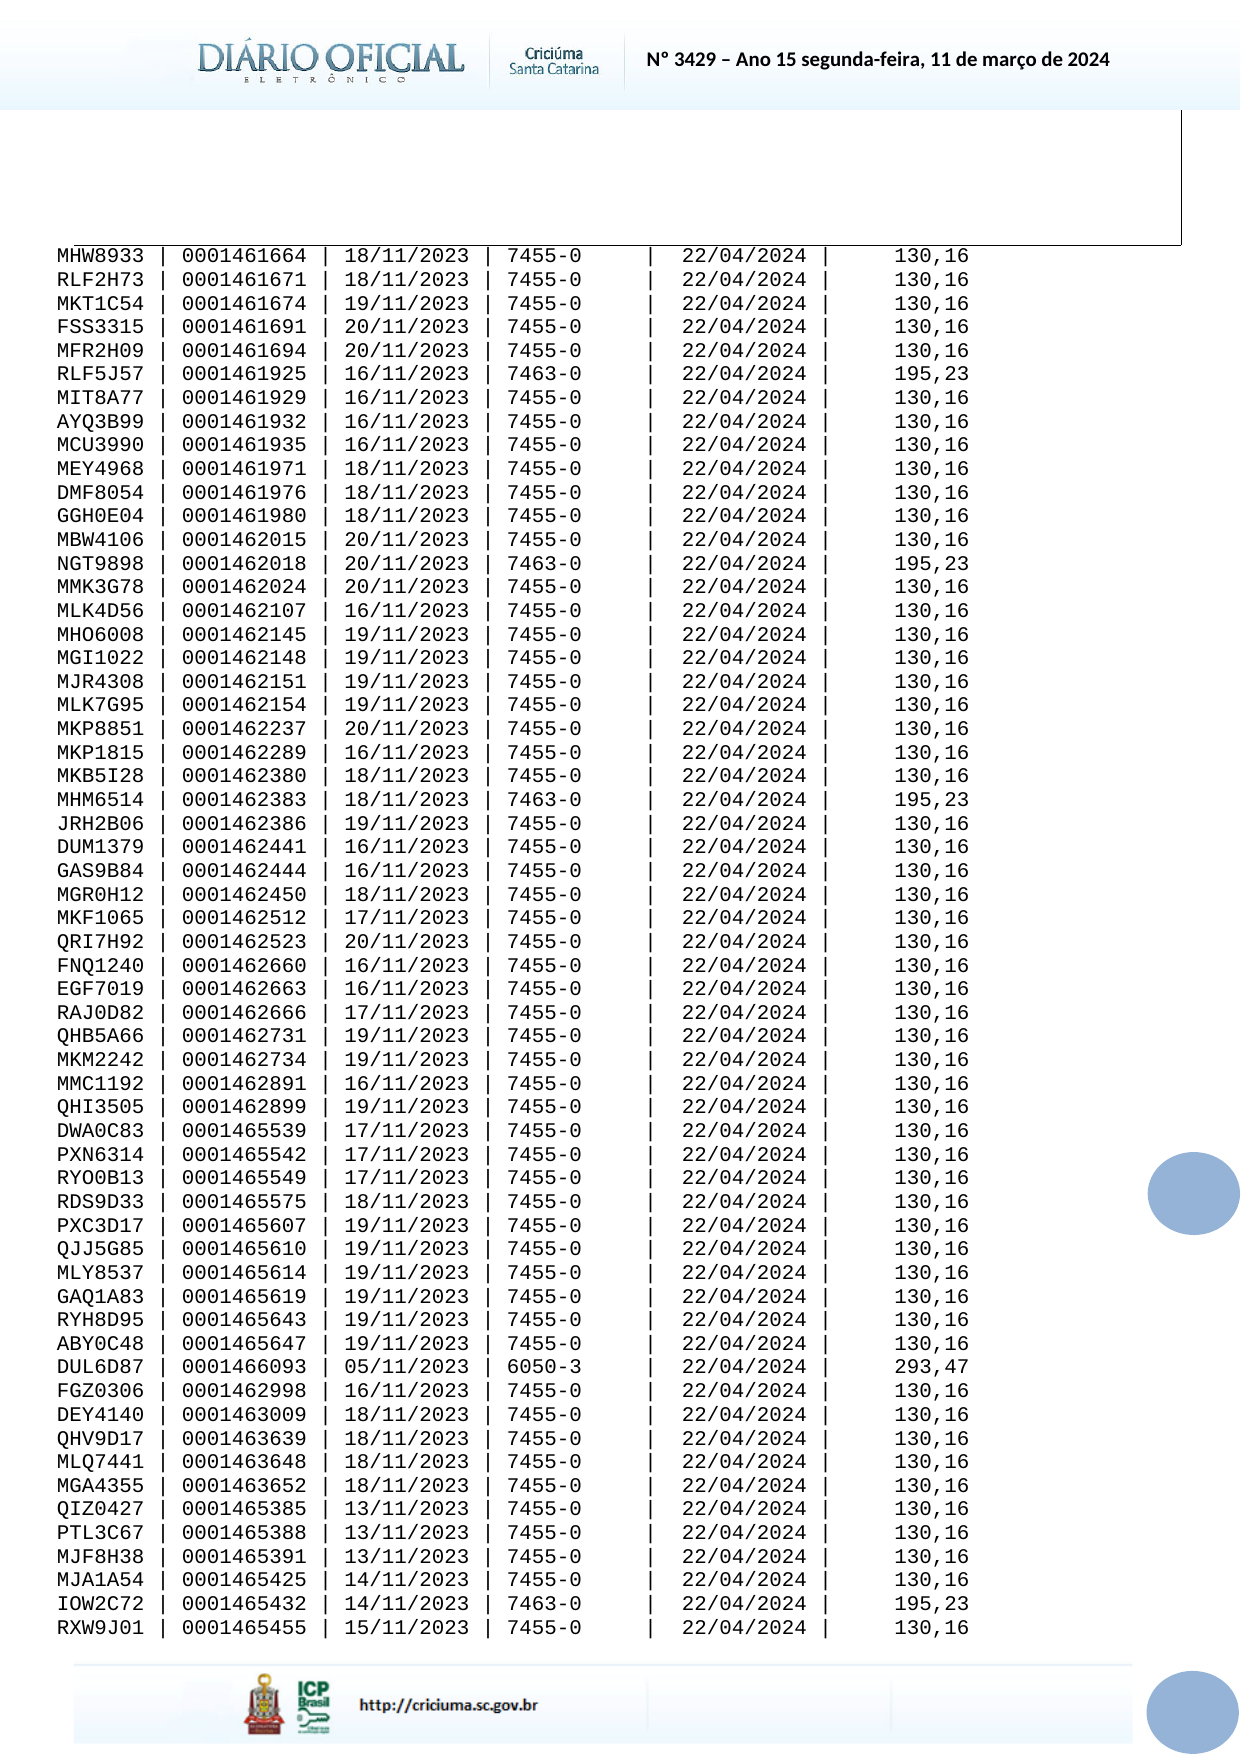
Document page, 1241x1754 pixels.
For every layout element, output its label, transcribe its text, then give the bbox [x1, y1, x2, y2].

text QHV9D17 | 0001463639 | 18/11/2023 | 7455-0 | 22/04/2024 | 130,16 [44, 1427, 1181, 1451]
text NGT9898 | 0001462018 | 20/11/2023 | 7463-0 | 22/04/2024 | 195,23 [44, 553, 1181, 576]
text FGZ0306 | 0001462998 | 16/11/2023 | 7455-0 | 22/04/2024 | 130,16 [44, 1380, 1181, 1404]
text MGA4355 | 0001463652 | 18/11/2023 | 7455-0 | 22/04/2024 | 130,16 [44, 1475, 1181, 1498]
text RLF2H73 | 0001461671 | 18/11/2023 | 7455-0 | 22/04/2024 | 130,16 [44, 269, 1181, 292]
text FSS3315 | 0001461691 | 20/11/2023 | 7455-0 | 22/04/2024 | 130,16 [44, 316, 1181, 340]
text DUL6D87 | 0001466093 | 05/11/2023 | 6050-3 | 22/04/2024 | 293,47 [44, 1357, 1181, 1380]
text MJF8H38 | 0001465391 | 13/11/2023 | 7455-0 | 22/04/2024 | 130,16 [44, 1546, 1181, 1569]
text QHB5A66 | 0001462731 | 19/11/2023 | 7455-0 | 22/04/2024 | 130,16 [44, 1026, 1181, 1049]
text DEY4140 | 0001463009 | 18/11/2023 | 7455-0 | 22/04/2024 | 130,16 [44, 1404, 1181, 1427]
text RDS9D33 | 0001465575 | 18/11/2023 | 7455-0 | 22/04/2024 | 130,16 [44, 1191, 1153, 1215]
text QIZ0427 | 0001465385 | 13/11/2023 | 7455-0 | 22/04/2024 | 130,16 [44, 1498, 1181, 1522]
text MKT1C54 | 0001461674 | 19/11/2023 | 7455-0 | 22/04/2024 | 130,16 [44, 292, 1181, 316]
text MKP8851 | 0001462237 | 20/11/2023 | 7455-0 | 22/04/2024 | 130,16 [44, 718, 1181, 742]
text PTL3C67 | 0001465388 | 13/11/2023 | 7455-0 | 22/04/2024 | 130,16 [44, 1522, 1181, 1546]
text MMC1192 | 0001462891 | 16/11/2023 | 7455-0 | 22/04/2024 | 130,16 [44, 1073, 1181, 1096]
text MLK4D56 | 0001462107 | 16/11/2023 | 7455-0 | 22/04/2024 | 130,16 [44, 600, 1181, 623]
text RYO0B13 | 0001465549 | 17/11/2023 | 7455-0 | 22/04/2024 | 130,16 [44, 1167, 1157, 1191]
text AYQ3B99 | 0001461932 | 16/11/2023 | 7455-0 | 22/04/2024 | 130,16 [44, 411, 1181, 434]
text FNQ1240 | 0001462660 | 16/11/2023 | 7455-0 | 22/04/2024 | 130,16 [44, 954, 1181, 978]
text PXC3D17 | 0001465607 | 19/11/2023 | 7455-0 | 22/04/2024 | 130,16 [44, 1215, 1181, 1238]
text RYH8D95 | 0001465643 | 19/11/2023 | 7455-0 | 22/04/2024 | 130,16 [44, 1309, 1181, 1333]
text GAS9B84 | 0001462444 | 16/11/2023 | 7455-0 | 22/04/2024 | 130,16 [44, 860, 1181, 884]
text EGF7019 | 0001462663 | 16/11/2023 | 7455-0 | 22/04/2024 | 130,16 [44, 978, 1181, 1002]
text DMF8054 | 0001461976 | 18/11/2023 | 7455-0 | 22/04/2024 | 130,16 [44, 482, 1181, 505]
text MFR2H09 | 0001461694 | 20/11/2023 | 7455-0 | 22/04/2024 | 130,16 [44, 340, 1181, 363]
text MHW8933 | 0001461664 | 18/11/2023 | 7455-0 | 22/04/2024 | 130,16 [44, 245, 1181, 269]
text MHM6514 | 0001462383 | 18/11/2023 | 7463-0 | 22/04/2024 | 195,23 [44, 789, 1181, 813]
text MBW4106 | 0001462015 | 20/11/2023 | 7455-0 | 22/04/2024 | 130,16 [44, 529, 1181, 553]
text MHO6008 | 0001462145 | 19/11/2023 | 7455-0 | 22/04/2024 | 130,16 [44, 623, 1181, 647]
text QRI7H92 | 0001462523 | 20/11/2023 | 7455-0 | 22/04/2024 | 130,16 [44, 931, 1181, 954]
text PXN6314 | 0001465542 | 17/11/2023 | 7455-0 | 22/04/2024 | 130,16 [44, 1144, 1181, 1167]
text DWA0C83 | 0001465539 | 17/11/2023 | 7455-0 | 22/04/2024 | 130,16 [44, 1120, 1181, 1144]
text IOW2C72 | 0001465432 | 14/11/2023 | 7463-0 | 22/04/2024 | 195,23 [44, 1593, 1181, 1617]
text MKP1815 | 0001462289 | 16/11/2023 | 7455-0 | 22/04/2024 | 130,16 [44, 742, 1181, 765]
text MCU3990 | 0001461935 | 16/11/2023 | 7455-0 | 22/04/2024 | 130,16 [44, 434, 1181, 458]
text DUM1379 | 0001462441 | 16/11/2023 | 7455-0 | 22/04/2024 | 130,16 [44, 836, 1181, 860]
text JRH2B06 | 0001462386 | 19/11/2023 | 7455-0 | 22/04/2024 | 130,16 [44, 813, 1181, 836]
text MGR0H12 | 0001462450 | 18/11/2023 | 7455-0 | 22/04/2024 | 130,16 [44, 884, 1181, 907]
text ABY0C48 | 0001465647 | 19/11/2023 | 7455-0 | 22/04/2024 | 130,16 [44, 1333, 1181, 1357]
text GGH0E04 | 0001461980 | 18/11/2023 | 7455-0 | 22/04/2024 | 130,16 [44, 505, 1181, 529]
text MJR4308 | 0001462151 | 19/11/2023 | 7455-0 | 22/04/2024 | 130,16 [44, 671, 1181, 694]
text MKF1065 | 0001462512 | 17/11/2023 | 7455-0 | 22/04/2024 | 130,16 [44, 907, 1181, 931]
text QJJ5G85 | 0001465610 | 19/11/2023 | 7455-0 | 22/04/2024 | 130,16 [44, 1238, 1181, 1262]
text RAJ0D82 | 0001462666 | 17/11/2023 | 7455-0 | 22/04/2024 | 130,16 [44, 1002, 1181, 1026]
text RLF5J57 | 0001461925 | 16/11/2023 | 7463-0 | 22/04/2024 | 195,23 [44, 363, 1181, 387]
text MJA1A54 | 0001465425 | 14/11/2023 | 7455-0 | 22/04/2024 | 130,16 [44, 1569, 1181, 1593]
text QHI3505 | 0001462899 | 19/11/2023 | 7455-0 | 22/04/2024 | 130,16 [44, 1096, 1181, 1120]
text MKB5I28 | 0001462380 | 18/11/2023 | 7455-0 | 22/04/2024 | 130,16 [44, 765, 1181, 789]
text MLY8537 | 0001465614 | 19/11/2023 | 7455-0 | 22/04/2024 | 130,16 [44, 1262, 1181, 1286]
text MMK3G78 | 0001462024 | 20/11/2023 | 7455-0 | 22/04/2024 | 130,16 [44, 576, 1181, 600]
text GAQ1A83 | 0001465619 | 19/11/2023 | 7455-0 | 22/04/2024 | 130,16 [44, 1286, 1181, 1309]
text RXW9J01 | 0001465455 | 15/11/2023 | 7455-0 | 22/04/2024 | 130,16 [44, 1617, 1181, 1640]
text MGI1022 | 0001462148 | 19/11/2023 | 7455-0 | 22/04/2024 | 130,16 [44, 647, 1181, 671]
text MEY4968 | 0001461971 | 18/11/2023 | 7455-0 | 22/04/2024 | 130,16 [44, 458, 1181, 482]
text MIT8A77 | 0001461929 | 16/11/2023 | 7455-0 | 22/04/2024 | 130,16 [44, 387, 1181, 411]
text MKM2242 | 0001462734 | 19/11/2023 | 7455-0 | 22/04/2024 | 130,16 [44, 1049, 1181, 1073]
text MLK7G95 | 0001462154 | 19/11/2023 | 7455-0 | 22/04/2024 | 130,16 [44, 694, 1181, 718]
text MLQ7441 | 0001463648 | 18/11/2023 | 7455-0 | 22/04/2024 | 130,16 [44, 1451, 1181, 1475]
